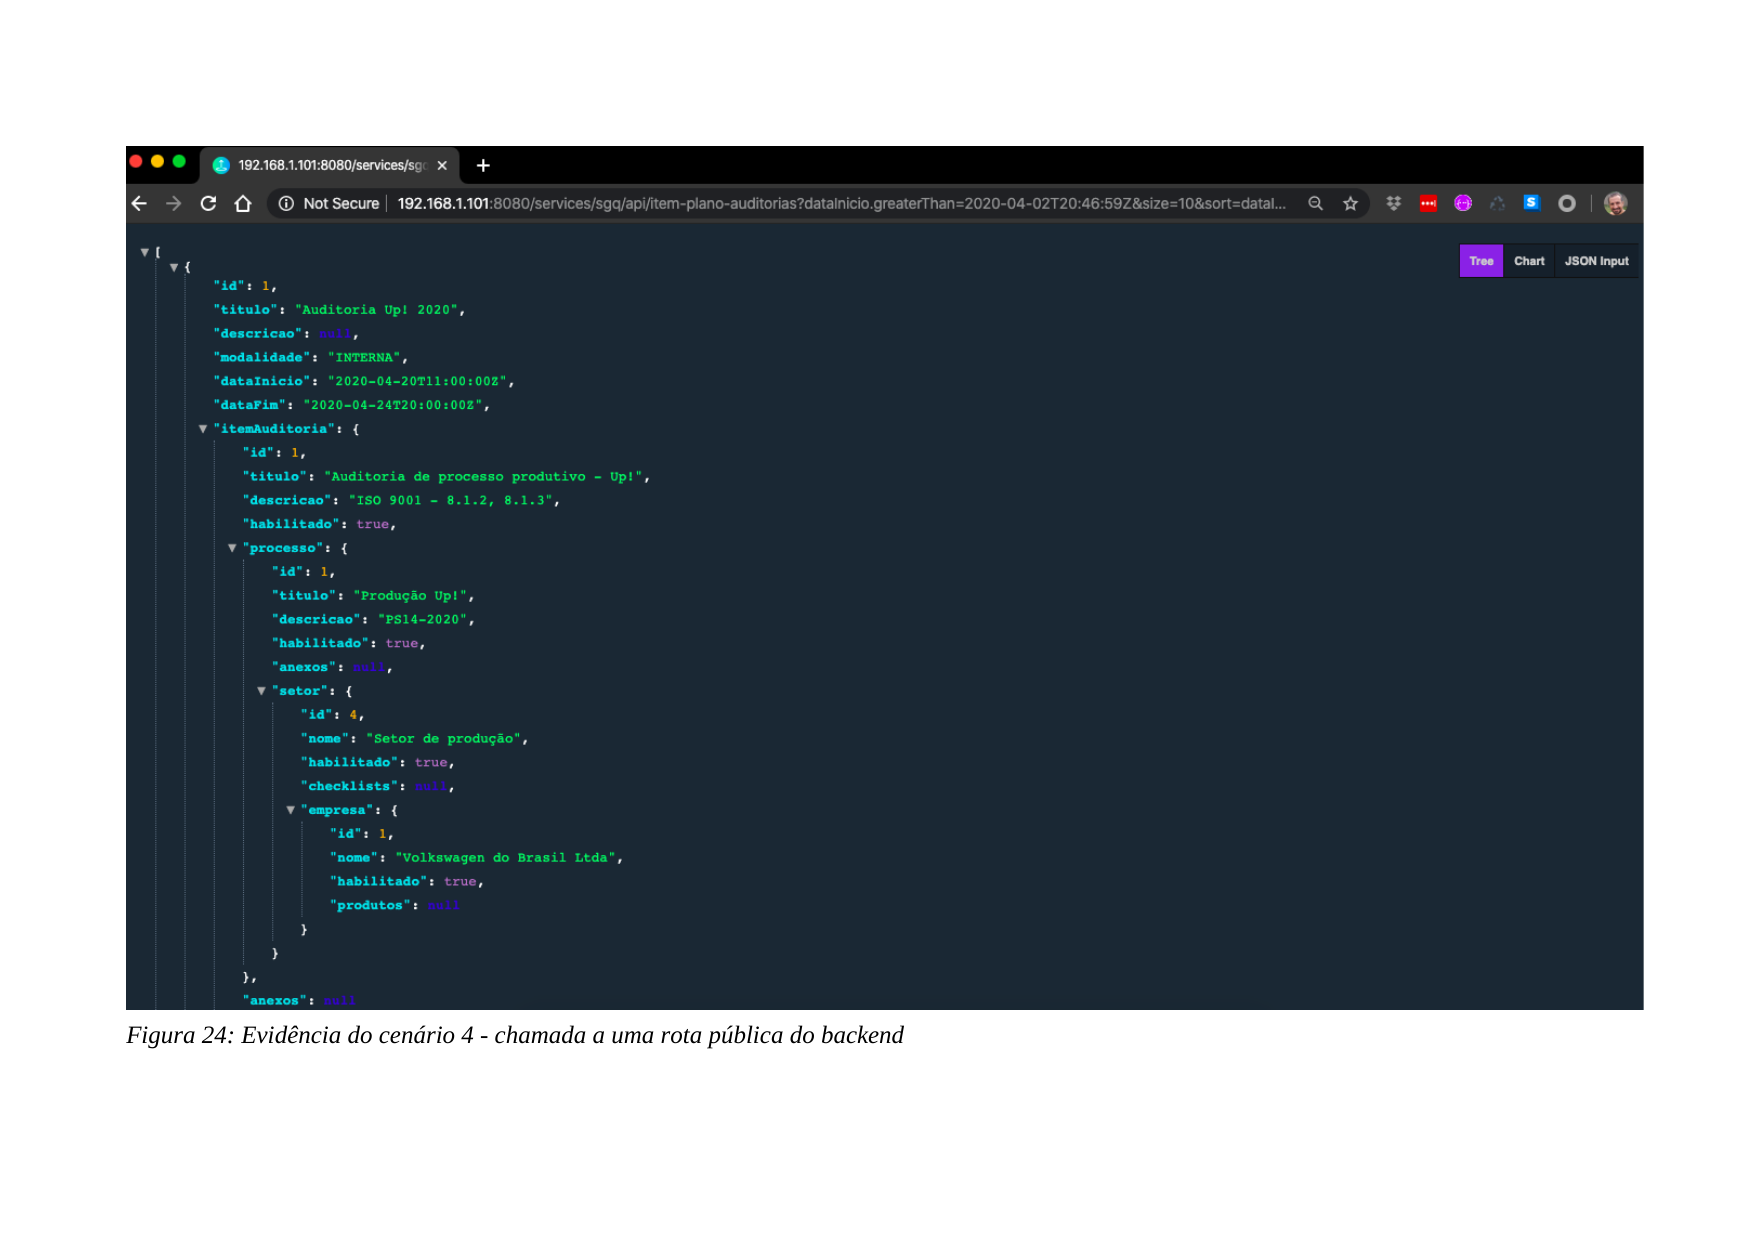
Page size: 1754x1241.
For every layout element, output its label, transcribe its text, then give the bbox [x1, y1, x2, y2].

picture [126, 146, 1644, 1010]
text Figura 24: Evidência do cenário 4 - chamada a uma rota pública do backend [126, 1010, 1644, 1049]
